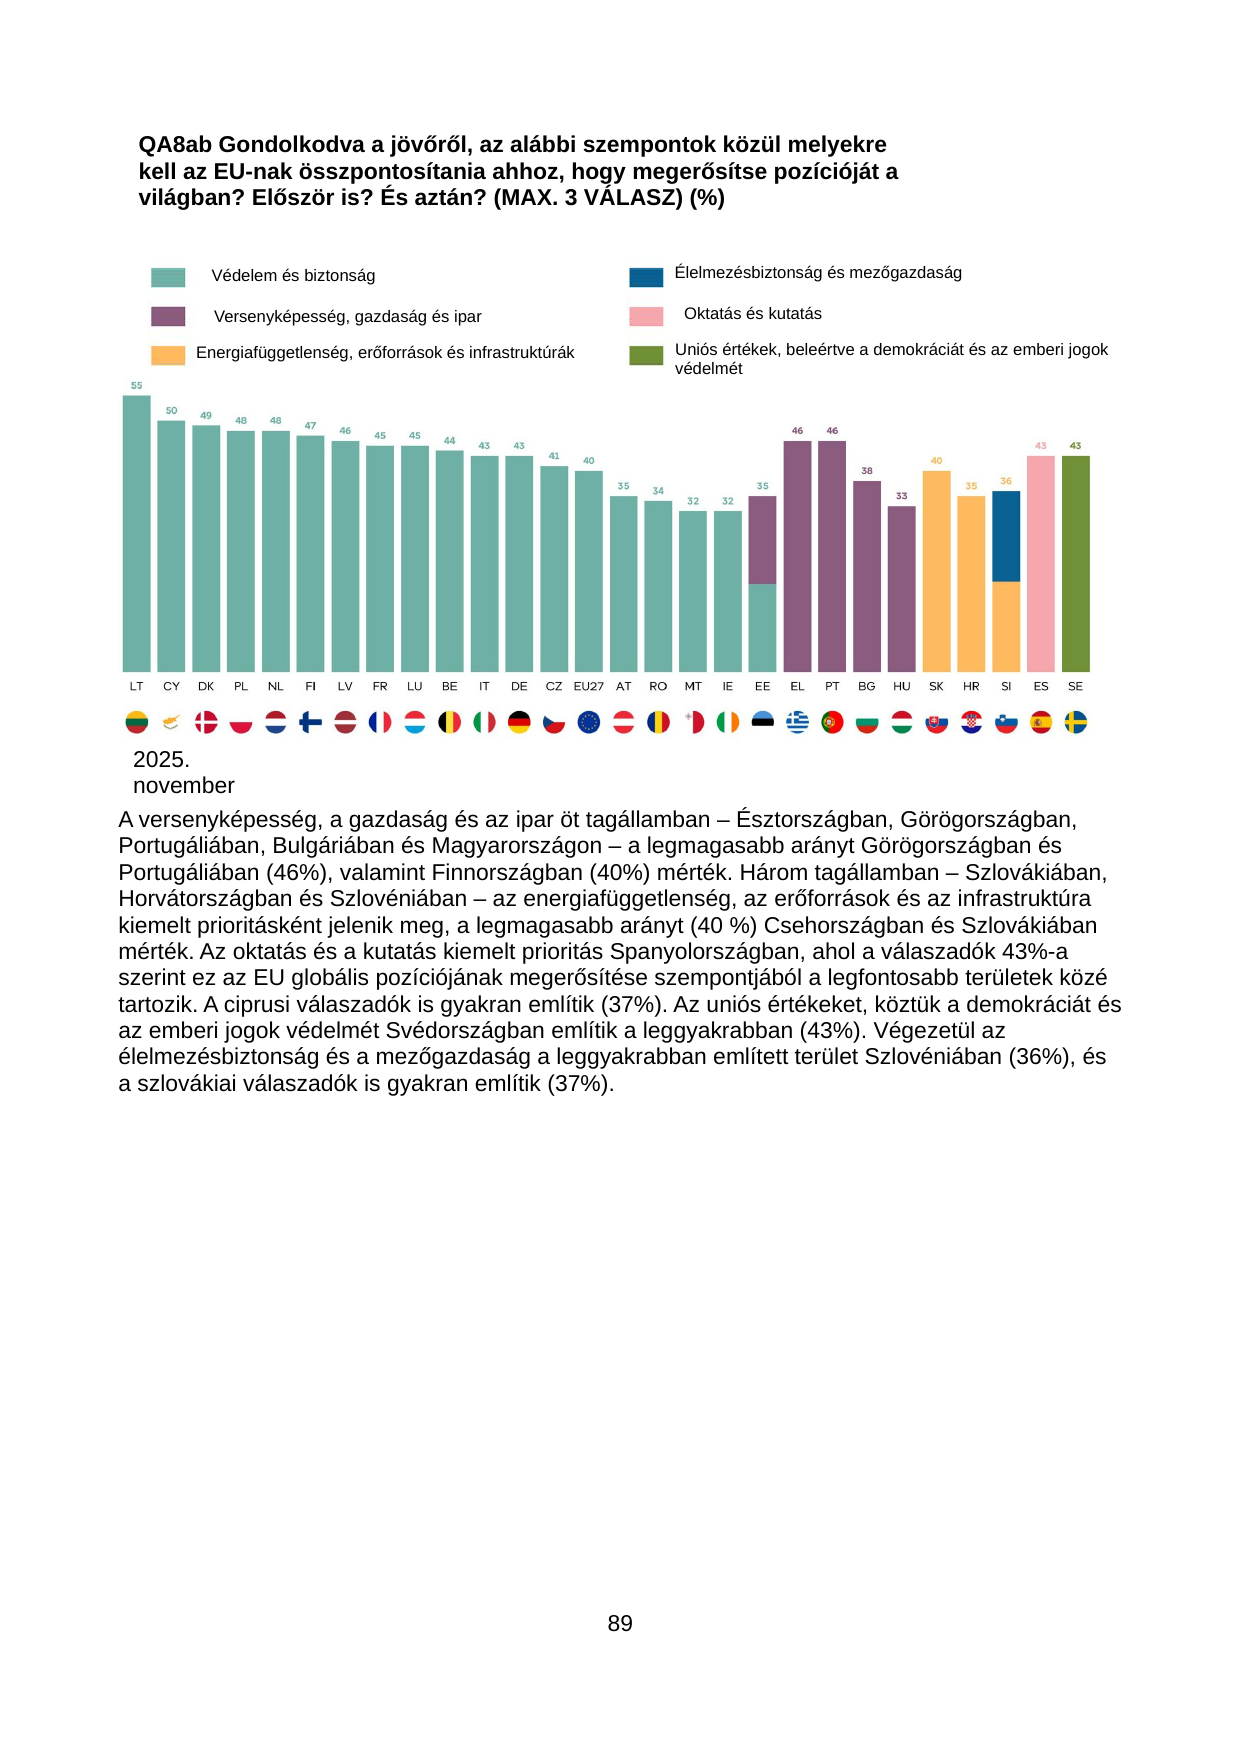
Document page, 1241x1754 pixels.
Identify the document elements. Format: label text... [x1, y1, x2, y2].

picture [118, 376, 1100, 742]
text A versenyképesség, a gazdaság és az ipar öt tagállamban – Észtországban, Görögországban, Portugáliában, Bulgáriában és Magyarországon – a legmagasabb arányt Görögországban és Portugáliában (46%), valamint Finnországban (40%) mérték. Három tagállamban – Szlovákiában, Horvátországban és Szlovéniában – az energiafüggetlenség, az erőforrások és az infrastruktúra kiemelt prioritásként jelenik meg, a legmagasabb arányt (40 %) Csehországban és Szlovákiában mérték. Az oktatás és a kutatás kiemelt prioritás Spanyolországban, ahol a válaszadók 43%-a szerint ez az EU globális pozíciójának megerősítése szempontjából a legfontosabb területek közé tartozik. A ciprusi válaszadók is gyakran említik (37%). Az uniós értékeket, köztük a demokráciát és az emberi jogok védelmét Svédországban említik a leggyakrabban (43%). Végezetül az élelmezésbiztonság és a mezőgazdaság a leggyakrabban említett terület Szlovéniában (36%), és a szlovákiai válaszadók is gyakran említik (37%). [118, 124, 1122, 1096]
picture [146, 255, 666, 370]
